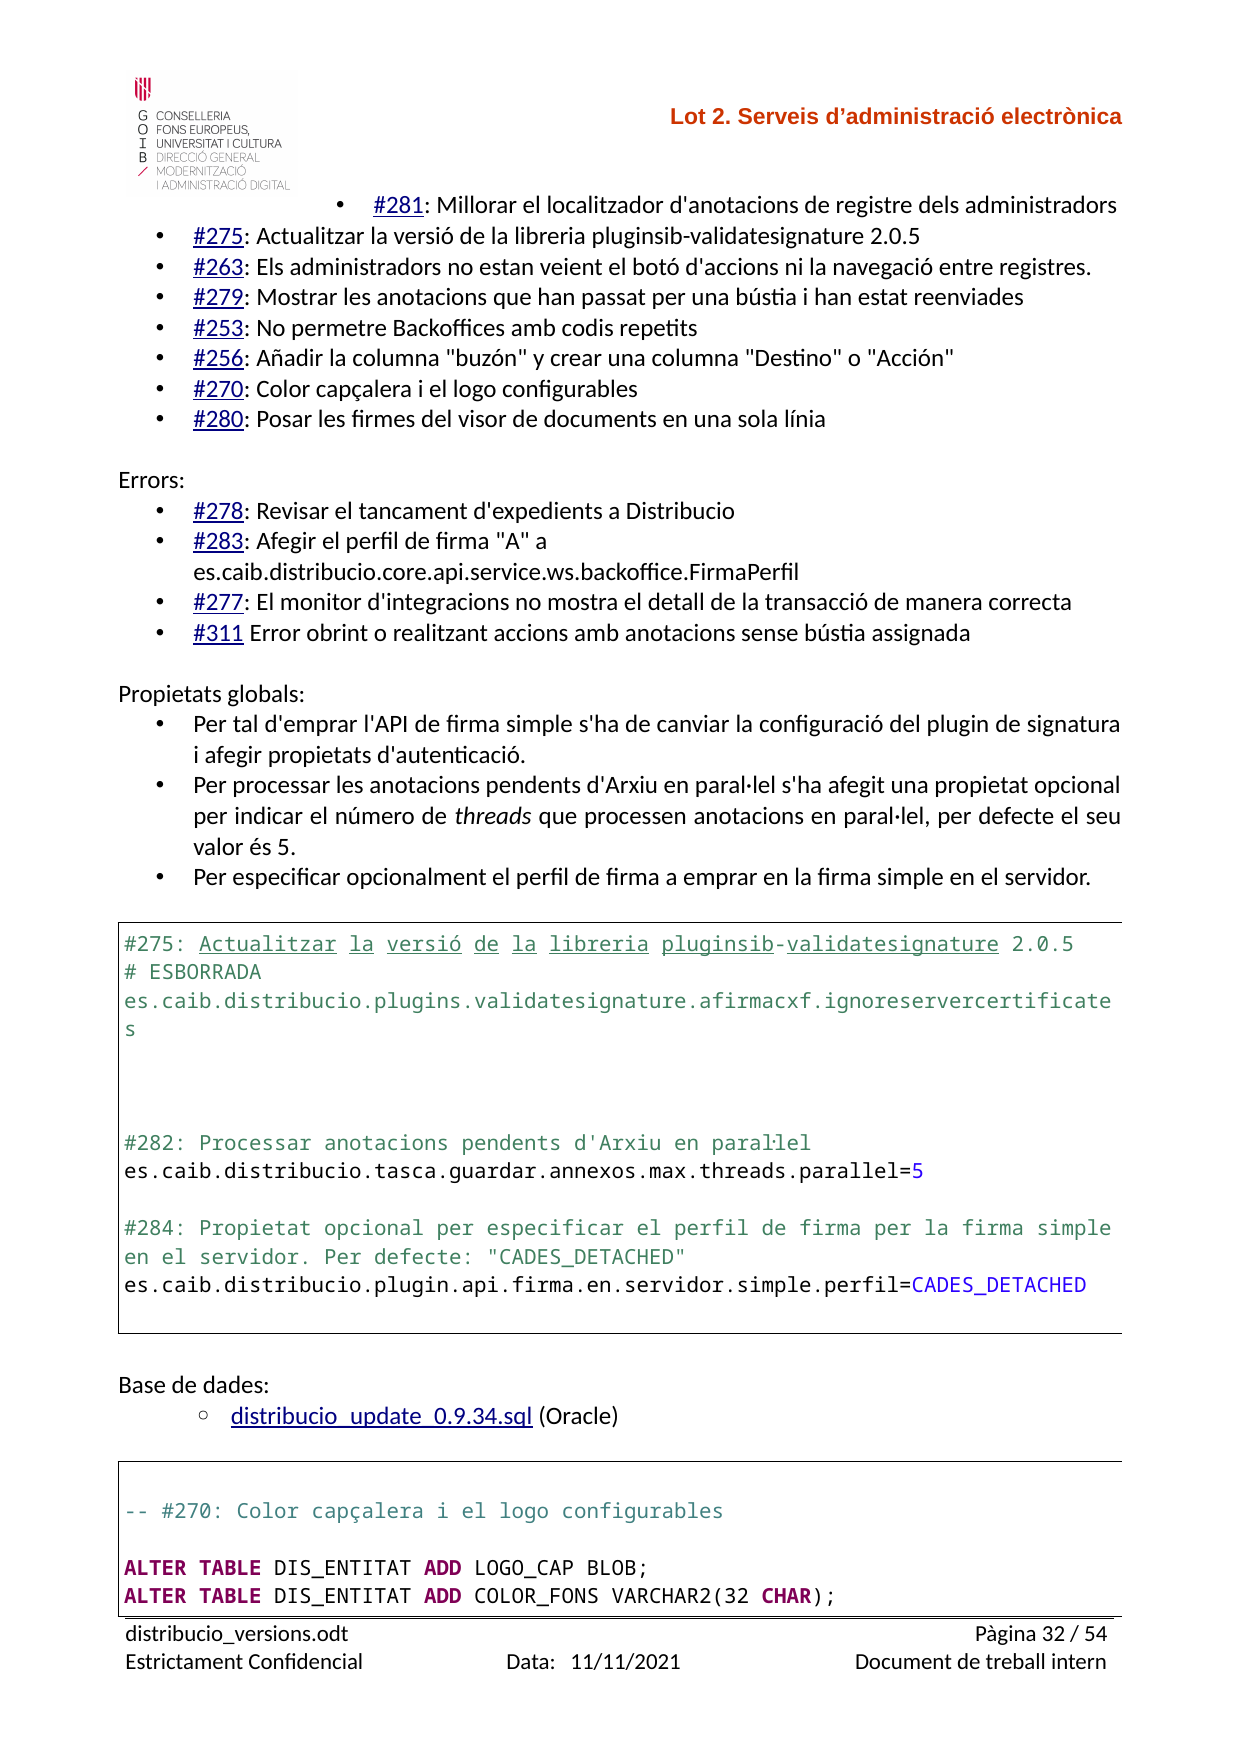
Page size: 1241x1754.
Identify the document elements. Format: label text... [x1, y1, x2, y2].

list #270: Color capçalera i el logo configurables [156, 373, 1122, 403]
list #280: Posar les firmes del visor de documents en una sola línia [156, 403, 1122, 434]
list Per tal d'emprar l'API de firma simple s'ha de canviar la configuració del plugin de signatura i afegir propietats d'autenticació. [156, 708, 1122, 769]
text Base de dades: [118, 1369, 1122, 1400]
list #256: Añadir la columna "buzón" y crear una columna "Destino" o "Acción" [156, 342, 1122, 373]
text Errors: [118, 464, 1122, 495]
table_header -- #270: Color capçalera i el logo configurables ALTER TABLE DIS_ENTITAT ADD LOGO_CAP BLOB; ALTER TABLE DIS_ENTITAT ADD COLOR_FONS VARCHAR2(32 CHAR); [119, 1462, 1122, 1616]
list #263: Els administradors no estan veient el botó d'accions ni la navegació entre registres. [156, 251, 1122, 281]
text Propietats globals: [118, 678, 1122, 708]
table_header #275: Actualitzar la versió de la libreria pluginsib-validatesignature 2.0.5 # ESBORRADA es.caib.distribucio.plugins.validatesignature.afirmacxf.ignoreservercertificates #282: Processar anotacions pendents d'Arxiu en paral·lel es.caib.distribucio.tasca.guardar.annexos.max.threads.parallel=5 #284: Propietat opcional per especificar el perfil de firma per la firma simple en el servidor. Per defecte: "CADES_DETACHED" es.caib.distribucio.plugin.api.firma.en.servidor.simple.perfil=CADES_DETACHED [119, 923, 1122, 1333]
list #281: Millorar el localitzador d'anotacions de registre dels administradors [156, 190, 1122, 220]
list Per especificar opcionalment el perfil de firma a emprar en la firma simple en el servidor. [156, 861, 1122, 892]
list #311 Error obrint o realitzant accions amb anotacions sense bústia assignada [156, 617, 1122, 647]
list distribucio_update_0.9.34.sql (Oracle) [193, 1400, 1122, 1431]
list #253: No permetre Backoffices amb codis repetits [156, 312, 1122, 342]
list #275: Actualitzar la versió de la libreria pluginsib-validatesignature 2.0.5 [156, 220, 1122, 251]
list Per processar les anotacions pendents d'Arxiu en paral·lel s'ha afegit una propietat opcional per indicar el número de threads que processen anotacions en paral·lel, per defecte el seu valor és 5. [156, 769, 1122, 861]
list #278: Revisar el tancament d'expedients a Distribucio [156, 495, 1122, 525]
picture [126, 70, 299, 197]
list #279: Mostrar les anotacions que han passat per una bústia i han estat reenviades [156, 281, 1122, 312]
list #277: El monitor d'integracions no mostra el detall de la transacció de manera correcta [156, 586, 1122, 617]
list #283: Afegir el perfil de firma "A" a es.caib.distribucio.core.api.service.ws.backoffice.FirmaPerfil [156, 525, 1122, 586]
